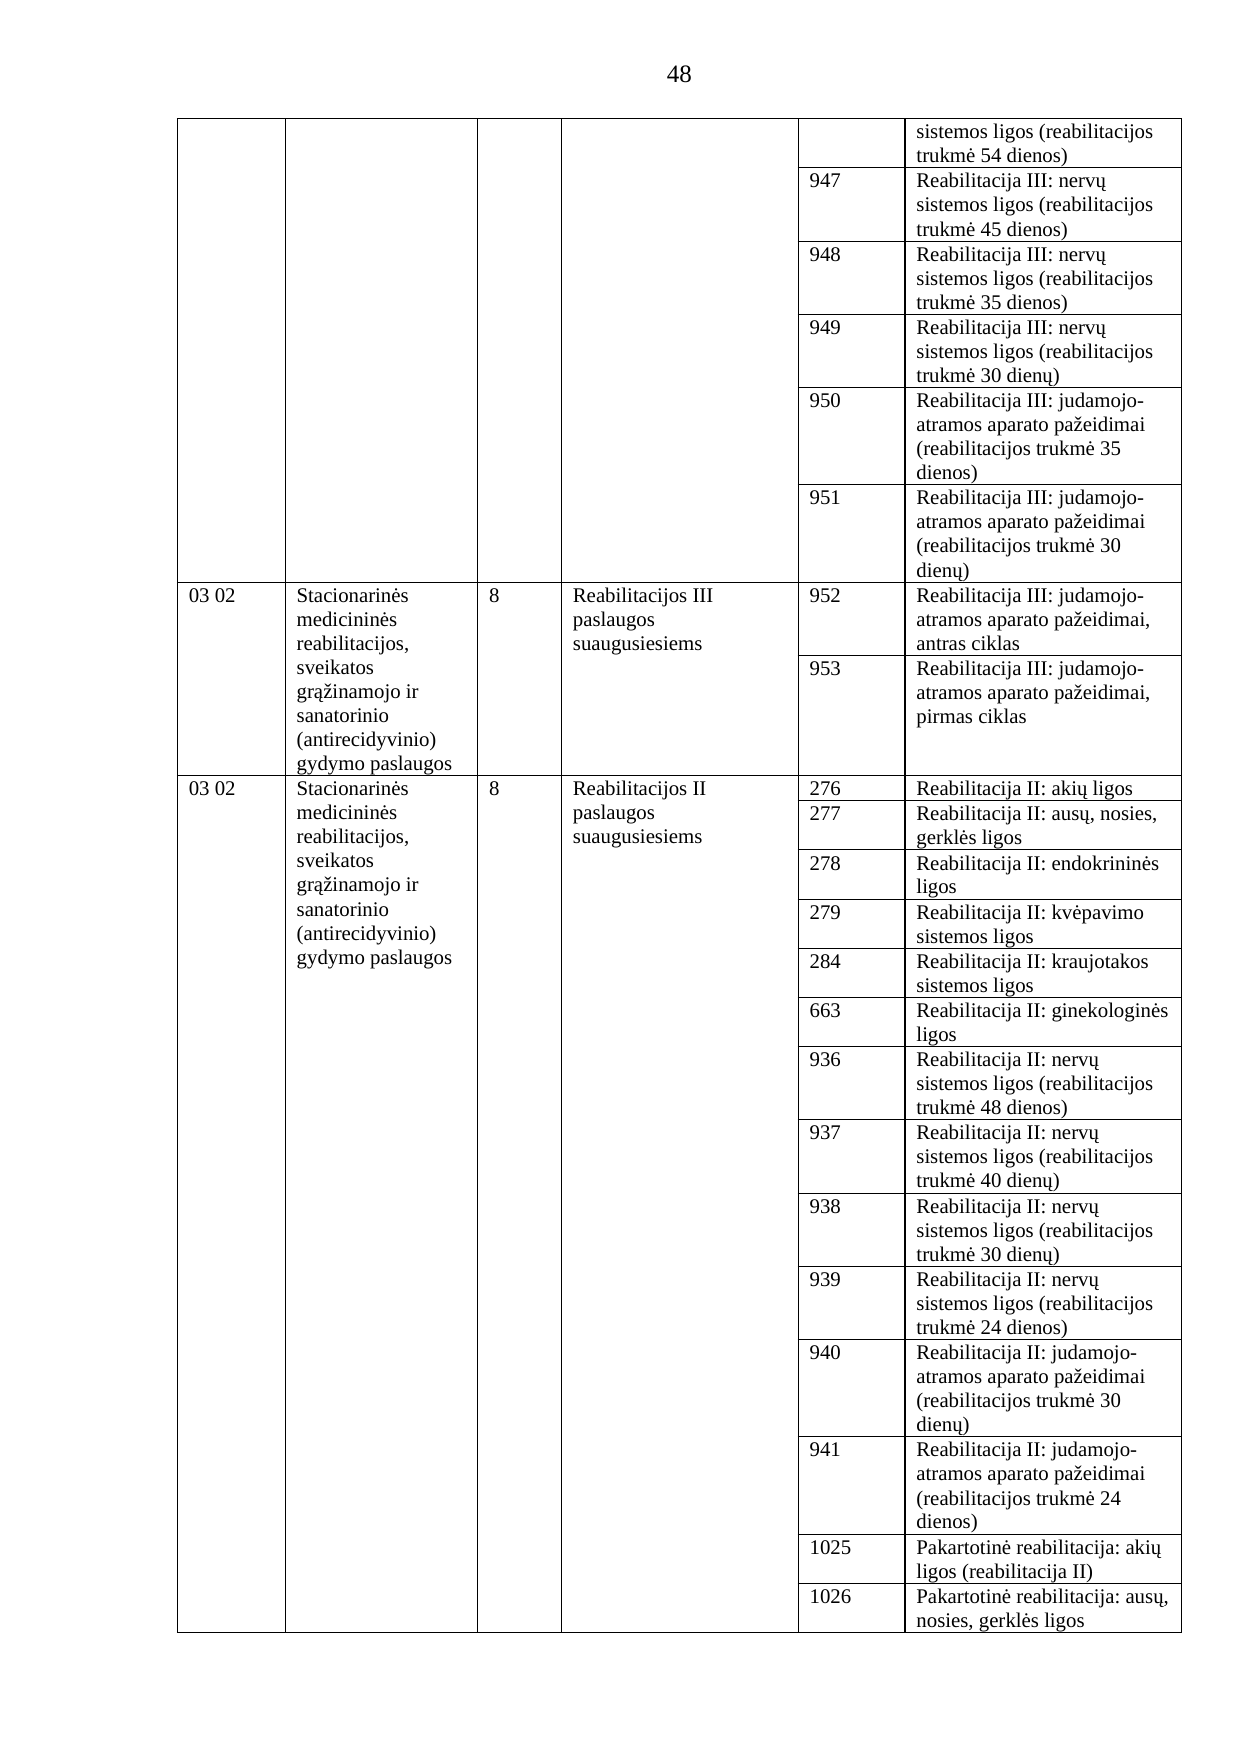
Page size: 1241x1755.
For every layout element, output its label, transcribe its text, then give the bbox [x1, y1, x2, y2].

table_cell 937 [799, 1120, 904, 1192]
table_cell 8 [478, 776, 561, 1632]
table_cell Reabilitacija II: nervų sistemos ligos (reabilitacijos trukmė 48 dienos) [906, 1047, 1181, 1119]
table_cell 284 [799, 949, 904, 997]
table_cell Reabilitacija II: ginekologinės ligos [906, 998, 1181, 1046]
table_cell 279 [799, 900, 904, 948]
table_cell 1025 [799, 1535, 904, 1583]
table_cell 276 [799, 776, 904, 800]
table_cell [478, 119, 561, 582]
table_cell [799, 119, 904, 167]
table_cell Pakartotinė reabilitacija: ausų, nosies, gerklės ligos [906, 1584, 1181, 1632]
table_cell 949 [799, 315, 904, 387]
table_cell Reabilitacija III: nervų sistemos ligos (reabilitacijos trukmė 30 dienų) [906, 315, 1181, 387]
table_cell Stacionarinės medicininės reabilitacijos, sveikatos grąžinamojo ir sanatorinio (antirecidyvinio) gydymo paslaugos [286, 583, 477, 775]
table_cell 938 [799, 1194, 904, 1266]
table_cell 952 [799, 583, 904, 655]
table_cell 03 02 [178, 776, 285, 1632]
table_cell 953 [799, 656, 904, 775]
table_cell 947 [799, 168, 904, 241]
table_cell sistemos ligos (reabilitacijos trukmė 54 dienos) [906, 119, 1181, 167]
table_cell 948 [799, 242, 904, 314]
table_cell Reabilitacija II: endokrininės ligos [906, 850, 1181, 898]
table_cell [286, 119, 477, 582]
table_cell Reabilitacija II: nervų sistemos ligos (reabilitacijos trukmė 24 dienos) [906, 1267, 1181, 1339]
table_cell Reabilitacija III: judamojo-atramos aparato pažeidimai (reabilitacijos trukmė 35 dienos) [906, 388, 1181, 484]
table_cell 951 [799, 485, 904, 582]
table_cell 278 [799, 850, 904, 898]
table_cell [562, 119, 798, 582]
table_cell Reabilitacija II: judamojo-atramos aparato pažeidimai (reabilitacijos trukmė 30 dienų) [906, 1340, 1181, 1436]
table_cell 8 [478, 583, 561, 775]
table_cell 1026 [799, 1584, 904, 1632]
table_cell Reabilitacija II: akių ligos [906, 776, 1181, 800]
table_cell Reabilitacijos II paslaugos suaugusiesiems [562, 776, 798, 1632]
table_cell Reabilitacija II: judamojo-atramos aparato pažeidimai (reabilitacijos trukmė 24 dienos) [906, 1437, 1181, 1533]
table_cell Reabilitacija III: nervų sistemos ligos (reabilitacijos trukmė 35 dienos) [906, 242, 1181, 314]
table_cell [178, 119, 285, 582]
table_cell 939 [799, 1267, 904, 1339]
table_cell Reabilitacija II: nervų sistemos ligos (reabilitacijos trukmė 40 dienų) [906, 1120, 1181, 1192]
table_cell 936 [799, 1047, 904, 1119]
table_cell 277 [799, 801, 904, 849]
table_cell Reabilitacija III: judamojo-atramos aparato pažeidimai (reabilitacijos trukmė 30 dienų) [906, 485, 1181, 582]
table_cell Reabilitacija III: judamojo-atramos aparato pažeidimai, pirmas ciklas [906, 656, 1181, 775]
table_cell Reabilitacija II: nervų sistemos ligos (reabilitacijos trukmė 30 dienų) [906, 1194, 1181, 1266]
table_cell 940 [799, 1340, 904, 1436]
table_cell Reabilitacija II: ausų, nosies, gerklės ligos [906, 801, 1181, 849]
table_cell Stacionarinės medicininės reabilitacijos, sveikatos grąžinamojo ir sanatorinio (antirecidyvinio) gydymo paslaugos [286, 776, 477, 1632]
table_cell 950 [799, 388, 904, 484]
table_cell 941 [799, 1437, 904, 1533]
table_cell Reabilitacija III: judamojo-atramos aparato pažeidimai, antras ciklas [906, 583, 1181, 655]
table_cell Pakartotinė reabilitacija: akių ligos (reabilitacija II) [906, 1535, 1181, 1583]
table_cell Reabilitacija II: kvėpavimo sistemos ligos [906, 900, 1181, 948]
table_cell Reabilitacijos III paslaugos suaugusiesiems [562, 583, 798, 775]
table_cell Reabilitacija II: kraujotakos sistemos ligos [906, 949, 1181, 997]
table_cell Reabilitacija III: nervų sistemos ligos (reabilitacijos trukmė 45 dienos) [906, 168, 1181, 241]
table_cell 03 02 [178, 583, 285, 775]
table_cell 663 [799, 998, 904, 1046]
